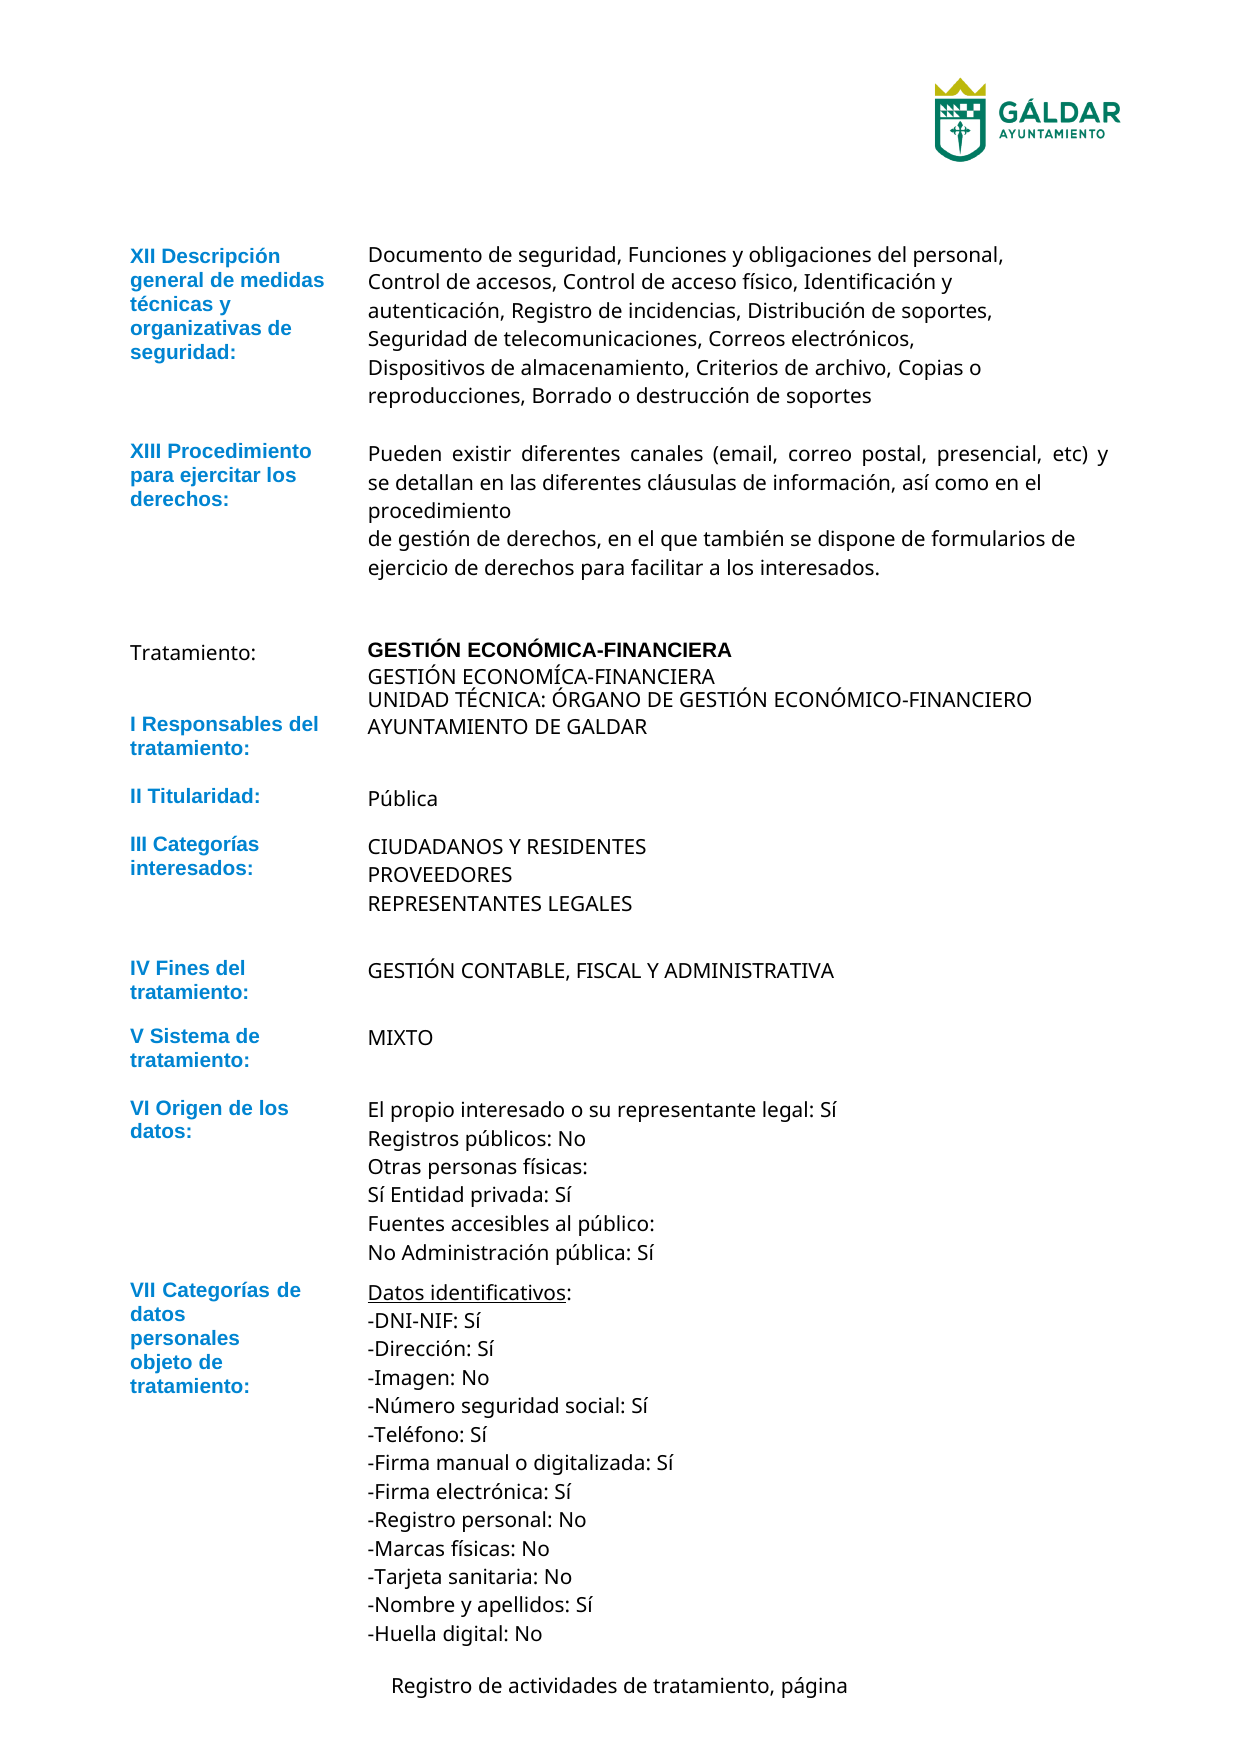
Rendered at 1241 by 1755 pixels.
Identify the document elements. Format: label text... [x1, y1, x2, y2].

table_cell V Sistema de tratamiento: [119, 1012, 343, 1084]
table_cell AYUNTAMIENTO DE GALDAR [343, 712, 1123, 772]
table_cell II Titularidad: [119, 772, 343, 820]
table_cell El propio interesado o su representante legal: Sí Registros públicos: No Otras personas físicas: Sí Entidad privada: Sí Fuentes accesibles al público: No Administración pública: Sí [343, 1084, 1123, 1266]
table_cell XIII Procedimiento para ejercitar los derechos: [109, 411, 346, 581]
table_cell Datos identificativos: -DNI-NIF: Sí -Dirección: Sí -Imagen: No -Número seguridad social: Sí -Teléfono: Sí -Firma manual o digitalizada: Sí -Firma electrónica: Sí -Registro personal: No -Marcas físicas: No -Tarjeta sanitaria: No -Nombre y apellidos: Sí -Huella digital: No [343, 1266, 1123, 1652]
table_header Tratamiento: [119, 638, 343, 712]
table_cell Pública [343, 772, 1123, 820]
table_cell III Categorías interesados: [119, 820, 343, 928]
table_cell VII Categorías de datos personales objeto de tratamiento: [119, 1266, 343, 1652]
table_cell VI Origen de los datos: [119, 1084, 343, 1266]
table_cell I Responsables del tratamiento: [119, 712, 343, 772]
table_cell IV Fines del tratamiento: [119, 928, 343, 1012]
table_cell CIUDADANOS Y RESIDENTES PROVEEDORES REPRESENTANTES LEGALES [343, 820, 1123, 928]
table_header Documento de seguridad, Funciones y obligaciones del personal, Control de accesos, Control de acceso físico, Identificación y autenticación, Registro de incidencias, Distribución de soportes, Seguridad de telecomunicaciones, Correos electrónicos, Dispositivos de almacenamiento, Criterios de archivo, Copias o reproducciones, Borrado o destrucción de soportes [346, 244, 1132, 411]
table_header GESTIÓN ECONÓMICA-FINANCIERA GESTIÓN ECONOMÍCA-FINANCIERA UNIDAD TÉCNICA: ÓRGANO DE GESTIÓN ECONÓMICO-FINANCIERO [343, 638, 1123, 712]
table_cell GESTIÓN CONTABLE, FISCAL Y ADMINISTRATIVA [343, 928, 1123, 1012]
table_header XII Descripción general de medidas técnicas y organizativas de seguridad: [109, 244, 346, 411]
table_cell MIXTO [343, 1012, 1123, 1084]
table_cell Pueden existir diferentes canales (email, correo postal, presencial, etc) y se detallan en las diferentes cláusulas de información, así como en el procedimiento de gestión de derechos, en el que también se dispone de formularios de ejercicio de derechos para facilitar a los interesados. [346, 411, 1132, 581]
